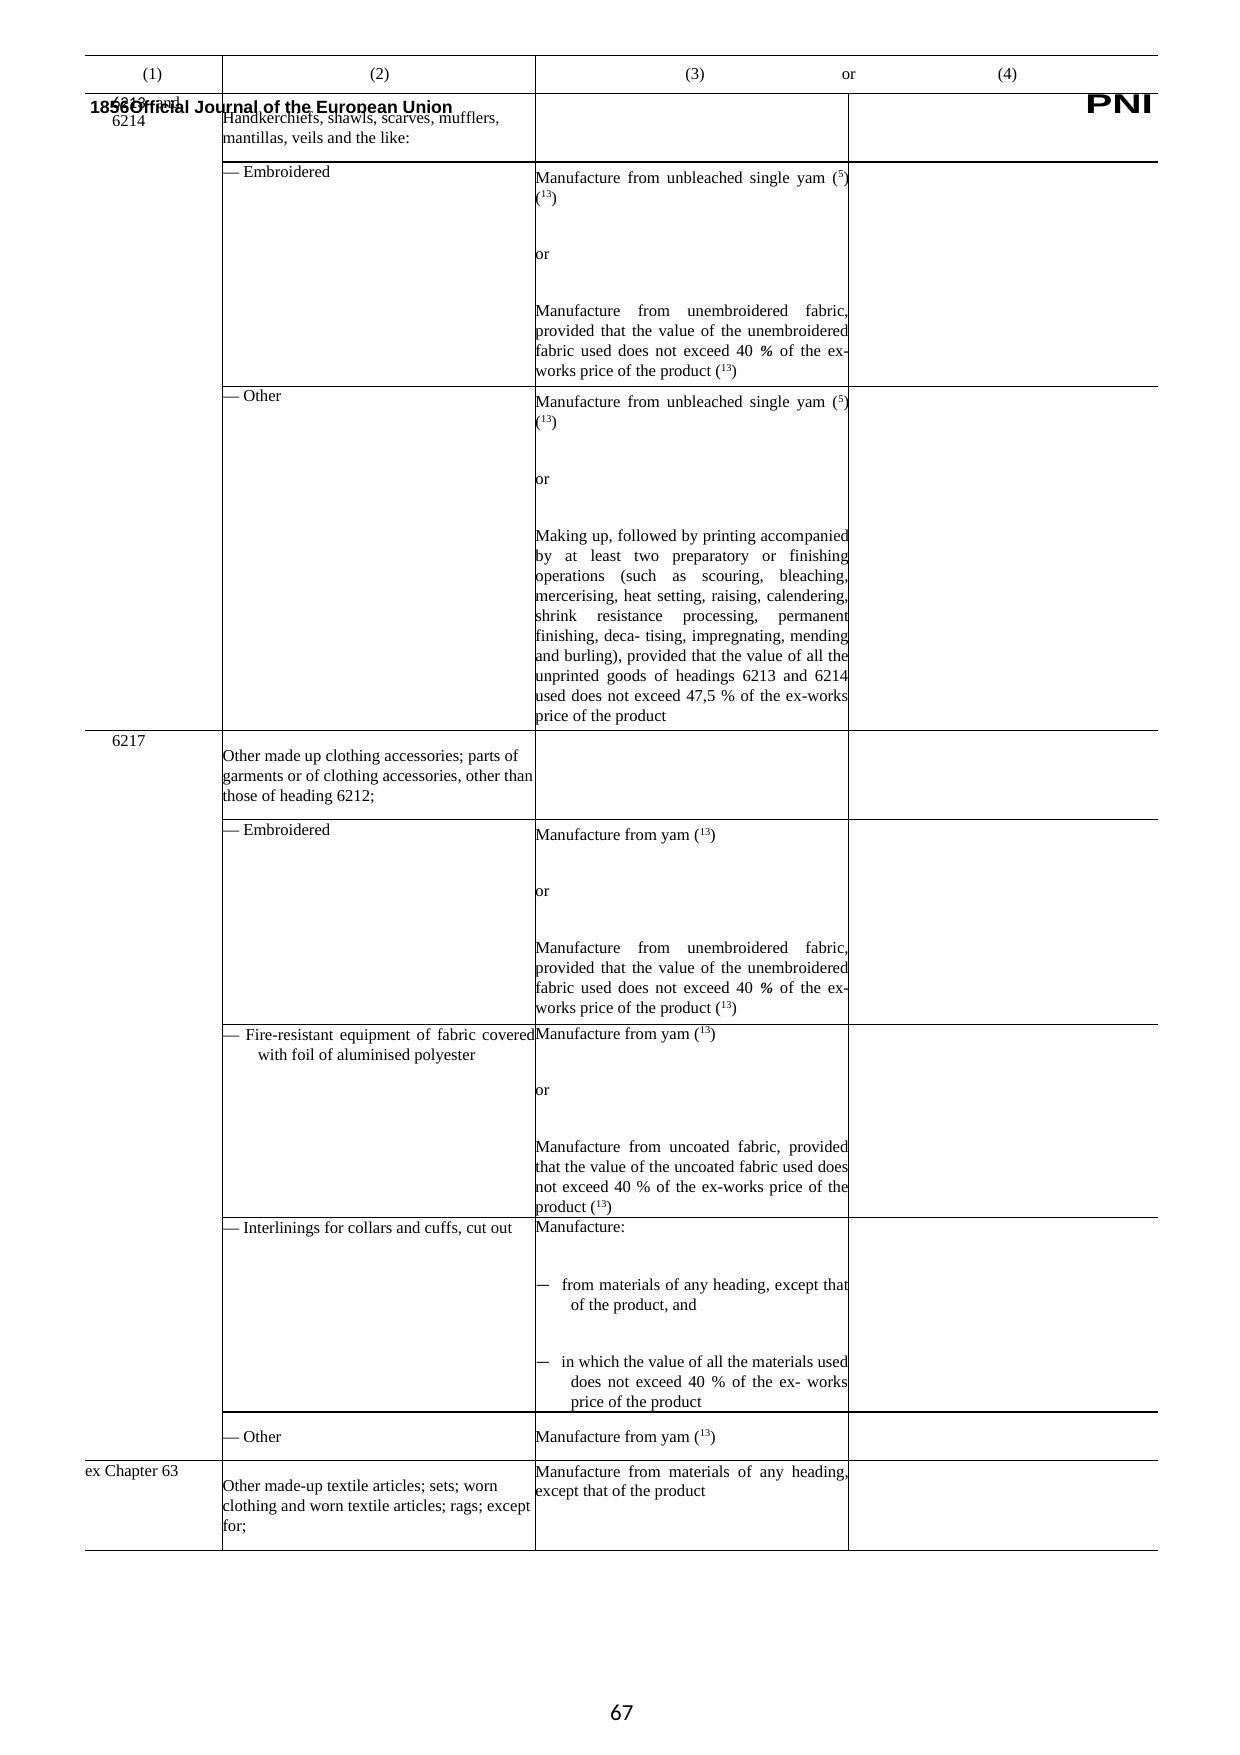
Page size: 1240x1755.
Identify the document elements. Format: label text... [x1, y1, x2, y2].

table_cell Manufacture from materials of any heading, except that of the product [536, 1461, 848, 1550]
table_cell Manufacture from yam (13) [536, 1413, 848, 1460]
table_cell ex Chapter 63 [85, 1461, 222, 1550]
table_cell — Fire-resistant equipment of fabric covered with foil of aluminised poly­ester [223, 1025, 535, 1217]
table_cell Manufacture from unbleached single yam (5) (13) or Manufacture from unembroidered fabric, provided that the value of the unembroidered fabric used does not exceed 40 % of the ex-works price of the product (13) [536, 163, 848, 386]
table_cell [849, 387, 1158, 730]
table_cell Handkerchiefs, shawls, scarves, mufflers, mantillas, veils and the like: [223, 113, 535, 161]
table_cell [849, 1461, 1158, 1550]
table_cell [849, 1025, 1158, 1217]
table_cell — Embroidered [223, 163, 535, 386]
table_cell — Interlinings for collars and cuffs, cut out [223, 1218, 535, 1411]
table_cell 6217 [85, 731, 222, 1460]
table_cell Other made-up textile articles; sets; worn clothing and worn textile articles; rags; except for; [223, 1461, 535, 1550]
table_cell Manufacture: from materials of any heading, except that of the product, and in which the value of all the materials used does not exceed 40 % of the ex- works price of the product [536, 1218, 848, 1411]
table_header (2) [223, 56, 535, 88]
table_cell — Embroidered [223, 820, 535, 1024]
table_cell [849, 820, 1158, 1024]
table_cell [849, 94, 1158, 161]
table_cell Manufacture from yam (13) or Manufacture from uncoated fabric, provided that the value of the uncoated fabric used does not exceed 40 % of the ex-works price of the product (13) [536, 1025, 848, 1217]
table_header (3) or (4) [536, 56, 1158, 92]
table_cell and 6214 [85, 94, 222, 730]
table_cell [849, 731, 1158, 819]
table_header (1) [85, 56, 222, 92]
table_cell Manufacture from unbleached single yam (5) (13) or Making up, followed by printing accom­panied by at least two preparatory or finishing operations (such as scouring, bleaching, mercerising, heat setting, raising, calendering, shrink resistance processing, permanent finishing, deca- tising, impregnating, mending and burling), provided that the value of all the unprinted goods of headings 6213 and 6214 used does not exceed 47,5 % of the ex-works price of the product [536, 387, 848, 730]
table_cell [849, 1413, 1158, 1460]
table_cell [849, 1218, 1158, 1411]
table_cell [536, 731, 848, 819]
table_cell [849, 163, 1158, 386]
table_cell Other made up clothing accessories; parts of garments or of clothing accessories, other than those of heading 6212; [223, 731, 535, 819]
table_cell [536, 113, 848, 161]
table_cell — Other [223, 387, 535, 730]
table_cell — Other [223, 1413, 535, 1460]
table_cell Manufacture from yam (13) or Manufacture from unembroidered fabric, provided that the value of the unembroidered fabric used does not exceed 40 % of the ex-works price of the product (13) [536, 820, 848, 1024]
